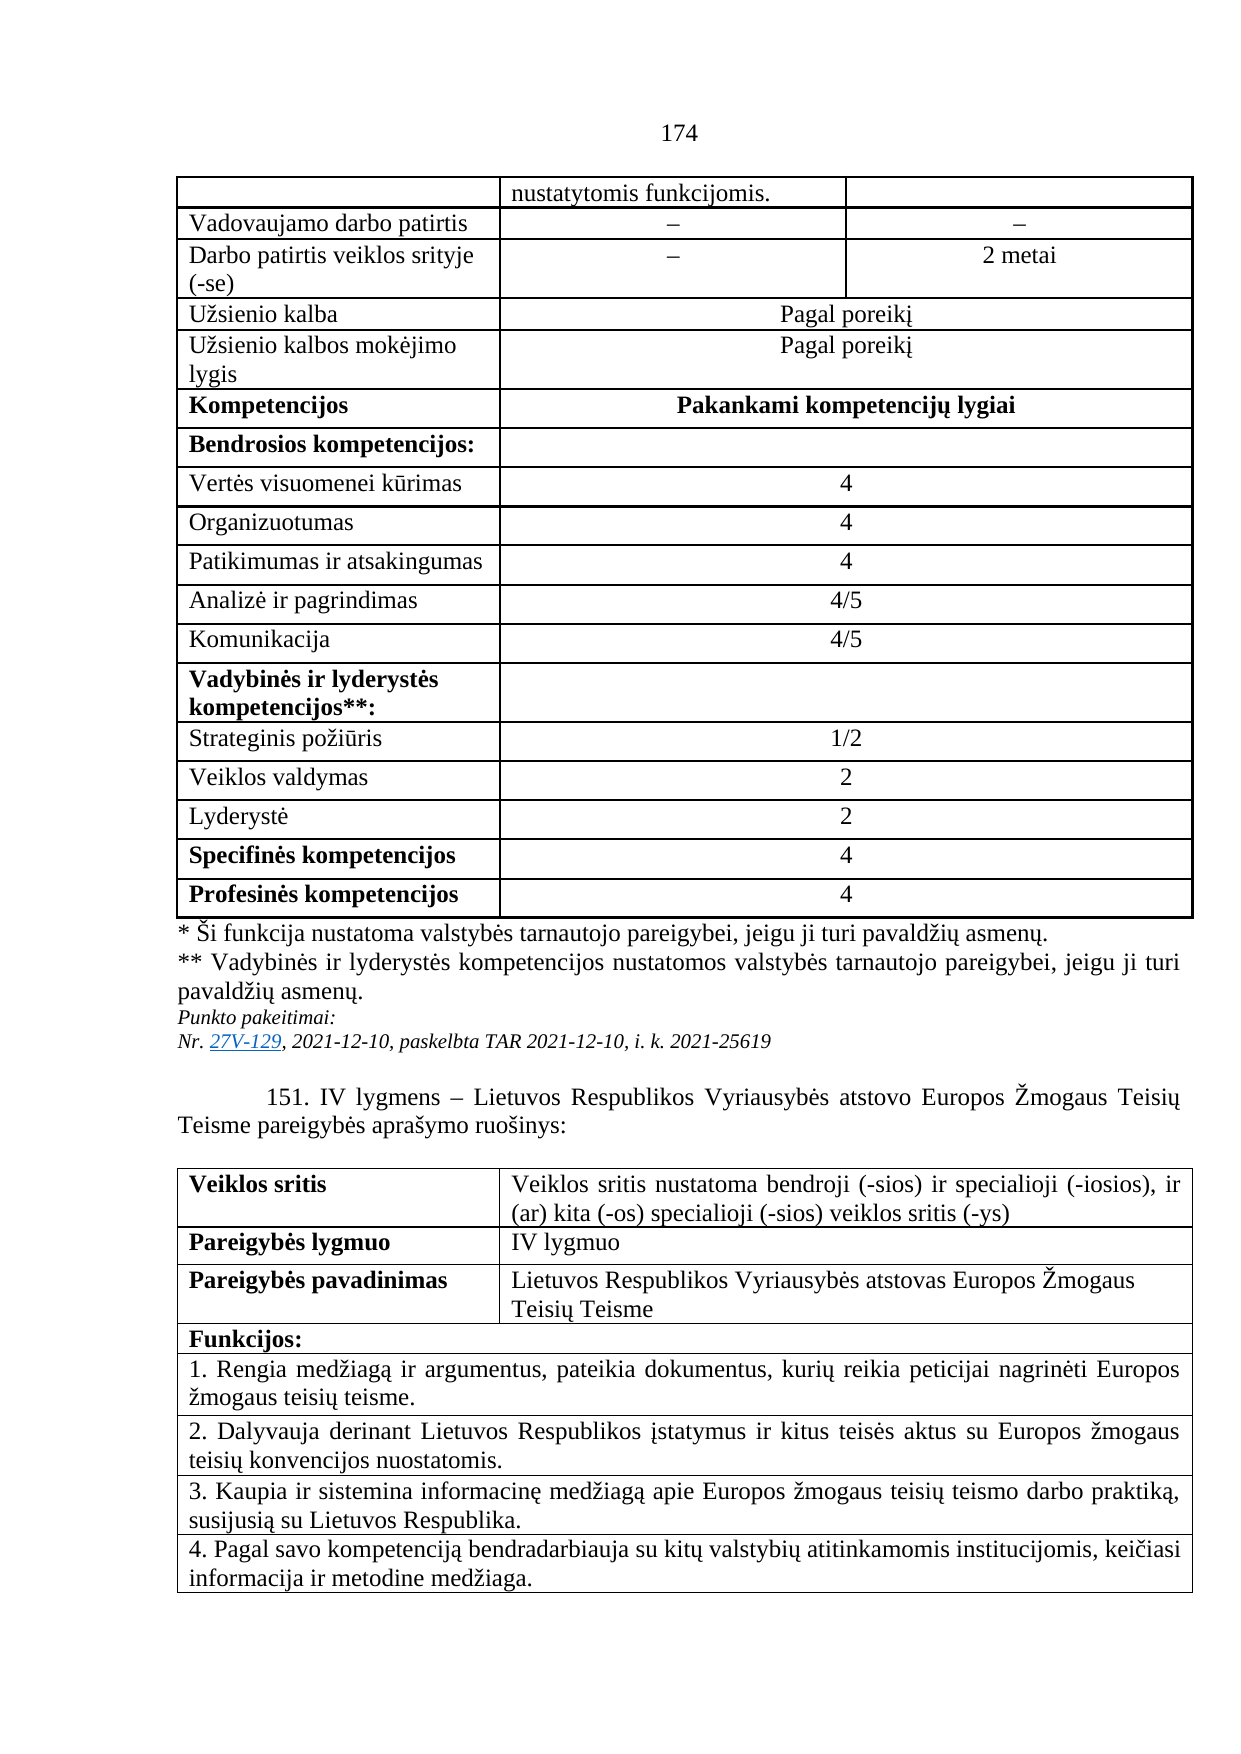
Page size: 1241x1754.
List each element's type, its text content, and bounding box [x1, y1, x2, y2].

table_cell 4/5 [501, 586, 1191, 622]
table_cell 2 [501, 801, 1191, 838]
text Nr. 27V-129, 2021-12-10, paskelbta TAR 2021-12-10, i. k. 2021-25619 [177, 1029, 1181, 1053]
table_cell Bendrosios kompetencijos: [178, 429, 499, 466]
table_cell 4 [501, 880, 1191, 916]
table_cell Užsienio kalbos mokėjimo lygis [178, 331, 499, 388]
table_cell 4 [501, 508, 1191, 544]
text ** Vadybinės ir lyderystės kompetencijos nustatomos valstybės tarnautojo pareigybei, jeigu ji turi pavaldžių asmenų. [177, 947, 1181, 1005]
table_cell Specifinės kompetencijos [178, 840, 499, 877]
table_cell 4 [501, 840, 1191, 877]
table_cell 4 [501, 468, 1191, 505]
text Punkto pakeitimai: [177, 1005, 1181, 1029]
text * Ši funkcija nustatoma valstybės tarnautojo pareigybei, jeigu ji turi pavaldžių asmenų. [177, 919, 1181, 947]
table_cell [847, 178, 1191, 206]
table_cell Analizė ir pagrindimas [178, 586, 499, 622]
table_cell nustatytomis funkcijomis. [501, 178, 845, 206]
table_cell Pagal poreikį [501, 331, 1191, 388]
table_cell 2 metai [847, 240, 1191, 297]
table_cell Veiklos valdymas [178, 762, 499, 799]
table_cell 4/5 [501, 625, 1191, 662]
table_cell Pakankami kompetencijų lygiai [501, 390, 1191, 427]
table_cell [178, 178, 499, 206]
table_cell IV lygmuo [500, 1228, 1192, 1264]
table_cell – [501, 240, 845, 297]
table_cell Vadovaujamo darbo patirtis [178, 209, 499, 238]
table_cell Pareigybės pavadinimas [178, 1265, 499, 1323]
table_cell Kompetencijos [178, 390, 499, 427]
table_cell Komunikacija [178, 625, 499, 662]
table_header Veiklos sritis [178, 1169, 499, 1226]
table_cell [501, 664, 1191, 721]
table_cell 2 [501, 762, 1191, 799]
table_cell Pareigybės lygmuo [178, 1228, 499, 1264]
table_cell – [501, 209, 845, 238]
table_cell Organizuotumas [178, 508, 499, 544]
table_cell 4. Pagal savo kompetenciją bendradarbiauja su kitų valstybių atitinkamomis institucijomis, keičiasi informacija ir metodine medžiaga. [178, 1535, 1192, 1592]
table_cell Vadybinės ir lyderystės kompetencijos**: [178, 664, 499, 721]
table_cell 3. Kaupia ir sistemina informacinę medžiagą apie Europos žmogaus teisių teismo darbo praktiką, susijusią su Lietuvos Respublika. [178, 1476, 1192, 1533]
table_cell Užsienio kalba [178, 299, 499, 328]
table_cell 4 [501, 546, 1191, 583]
table_cell Lyderystė [178, 801, 499, 838]
table_cell [501, 429, 1191, 466]
table_cell Patikimumas ir atsakingumas [178, 546, 499, 583]
table_cell Strateginis požiūris [178, 723, 499, 760]
table_cell 2. Dalyvauja derinant Lietuvos Respublikos įstatymus ir kitus teisės aktus su Europos žmogaus teisių konvencijos nuostatomis. [178, 1416, 1192, 1475]
table_cell – [847, 209, 1191, 238]
table_cell Pagal poreikį [501, 299, 1191, 328]
text 151. IV lygmens – Lietuvos Respublikos Vyriausybės atstovo Europos Žmogaus Teisių Teisme pareigybės aprašymo ruošinys: [177, 1082, 1181, 1139]
table_cell 1. Rengia medžiagą ir argumentus, pateikia dokumentus, kurių reikia peticijai nagrinėti Europos žmogaus teisių teisme. [178, 1354, 1192, 1415]
table_cell Profesinės kompetencijos [178, 880, 499, 916]
table_header Veiklos sritis nustatoma bendroji (-sios) ir specialioji (-iosios), ir (ar) kita (-os) specialioji (-sios) veiklos sritis (-ys) [500, 1169, 1192, 1226]
table_cell 1/2 [501, 723, 1191, 760]
table_cell Vertės visuomenei kūrimas [178, 468, 499, 505]
table_cell Funkcijos: [178, 1324, 1192, 1353]
table_cell Lietuvos Respublikos Vyriausybės atstovas Europos Žmogaus Teisių Teisme [500, 1265, 1192, 1323]
table_cell Darbo patirtis veiklos srityje (-se) [178, 240, 499, 297]
